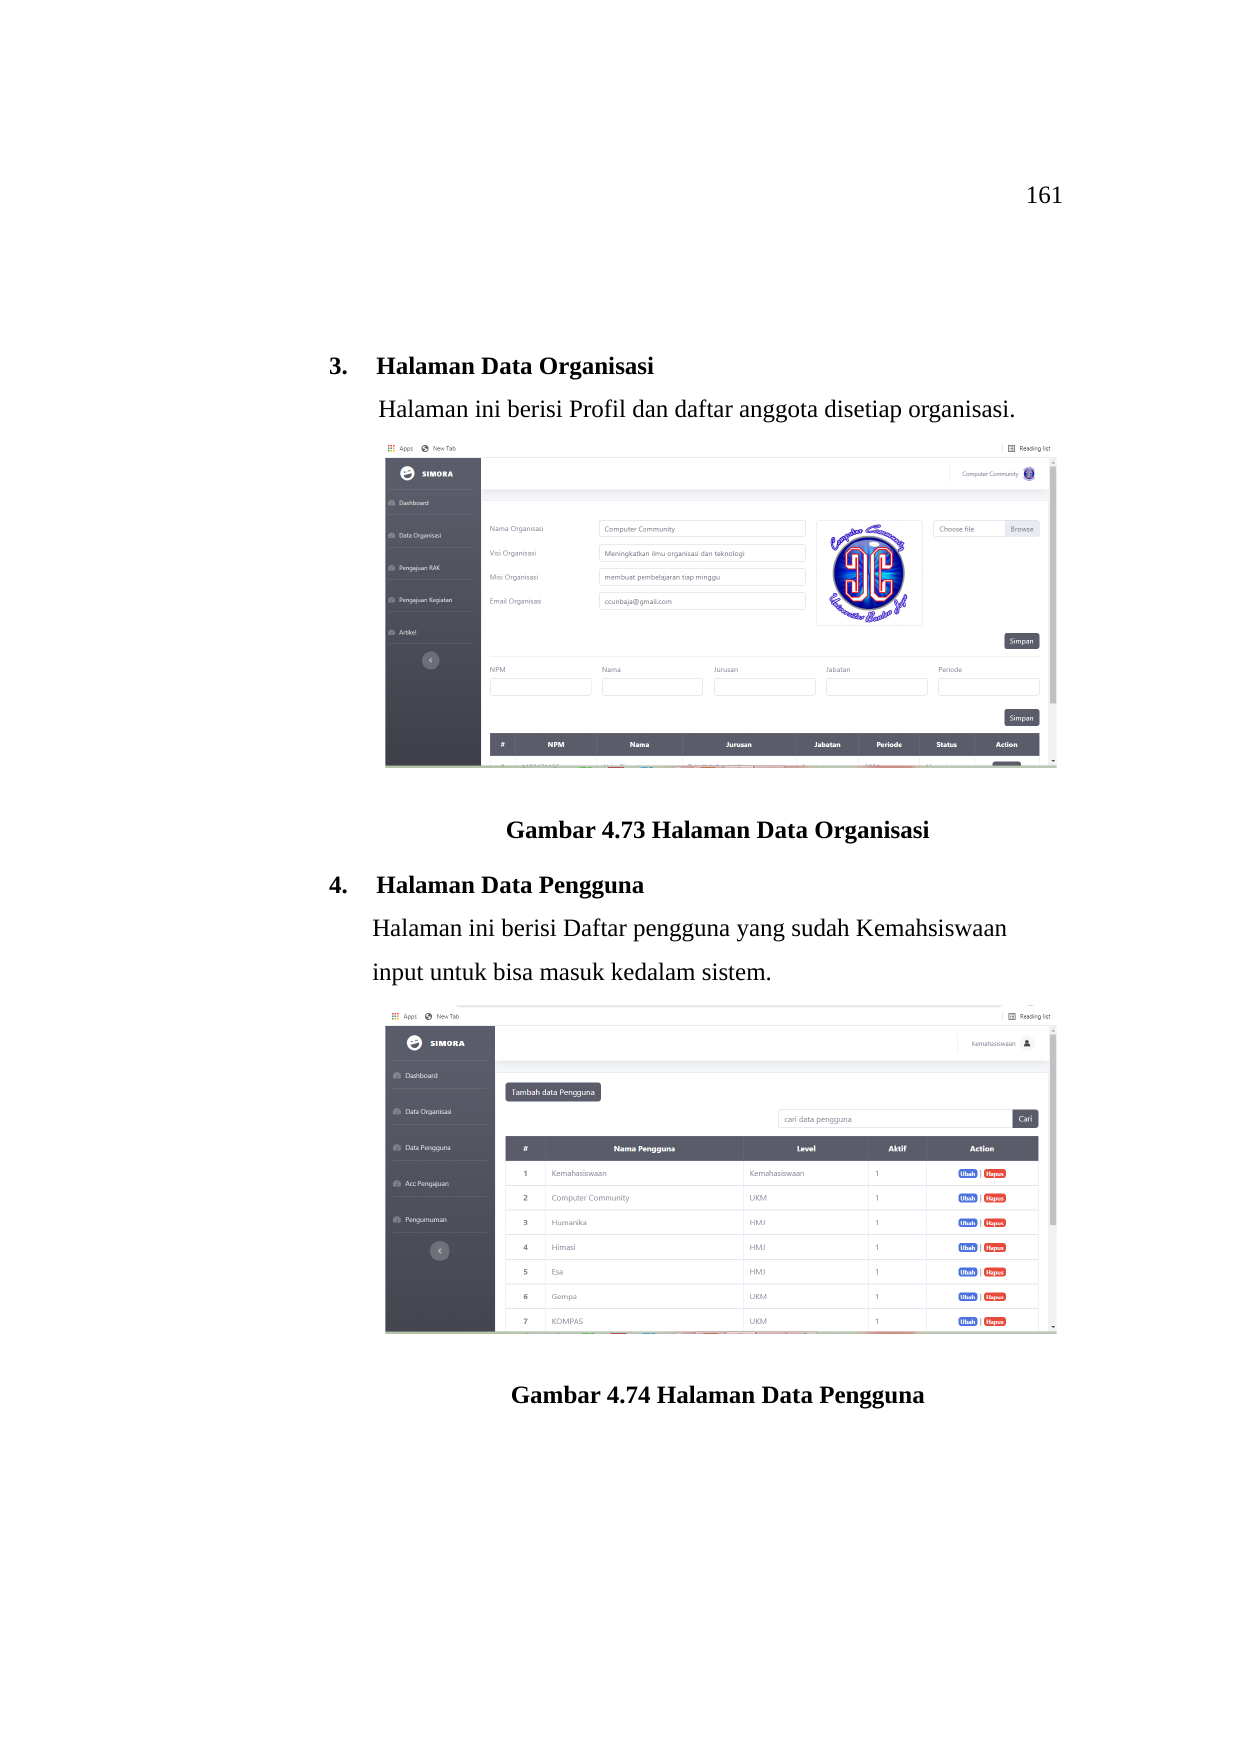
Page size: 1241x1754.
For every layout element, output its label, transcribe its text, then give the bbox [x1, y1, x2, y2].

table_header [380, 1000, 1062, 1368]
table_header [380, 437, 1062, 802]
list Gambar 4.73 Halaman Data Organisasi [372, 815, 1063, 843]
list Halaman ini berisi Daftar pengguna yang sudah Kemahsiswaan input untuk bisa masuk kedalam sistem. [372, 913, 1063, 985]
picture [385, 1005, 1057, 1334]
list Gambar 4.74 Halaman Data Pengguna [372, 1380, 1063, 1409]
list Halaman ini berisi Profil dan daftar anggota disetiap organisasi. [378, 394, 1063, 423]
picture [385, 442, 1057, 768]
list Halaman Data Organisasi [317, 351, 1063, 379]
list Halaman Data Pengguna [317, 870, 1063, 899]
